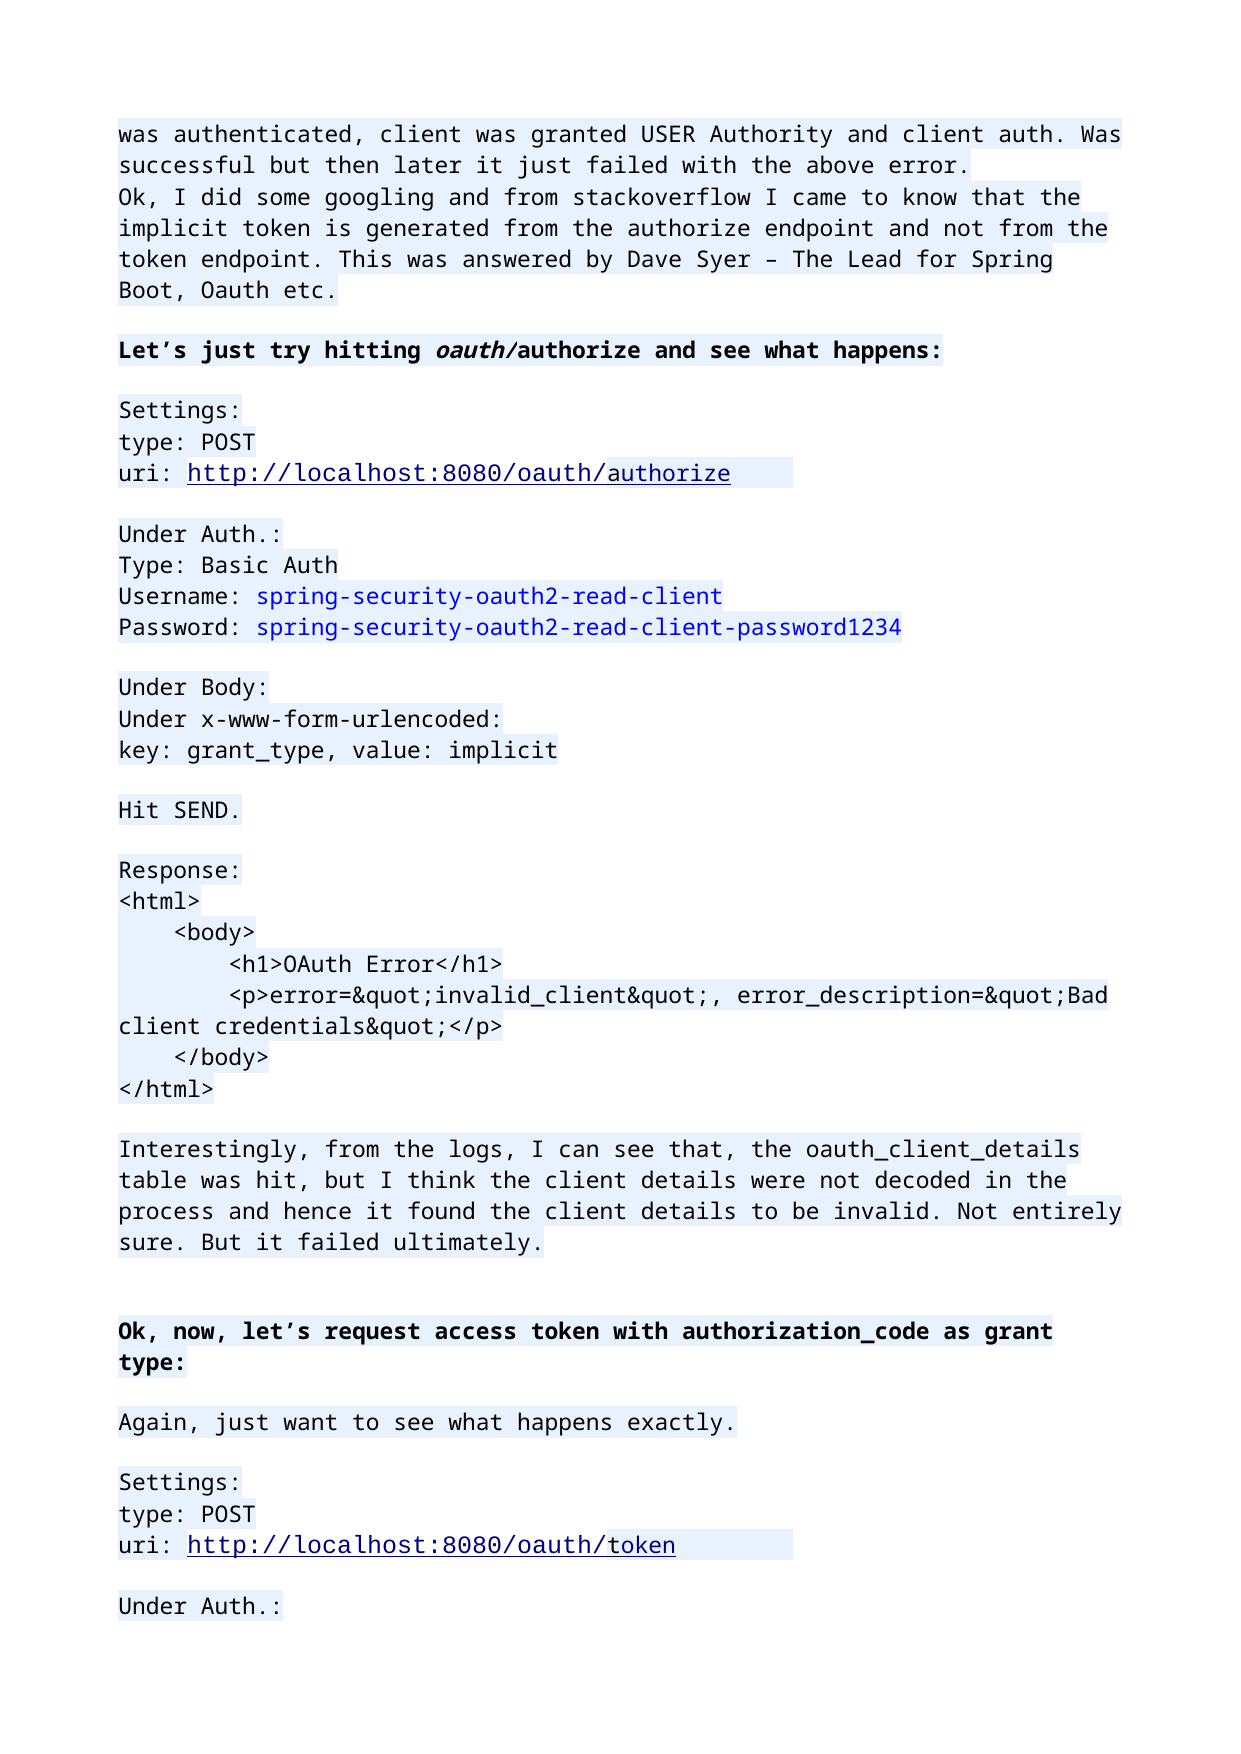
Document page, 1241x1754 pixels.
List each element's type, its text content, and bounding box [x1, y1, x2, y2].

text <p>error=&quot;invalid_client&quot;, error_description=&quot;Bad client credentials&quot;</p> [118, 979, 1122, 1041]
text Username: spring-security-oauth2-read-client [118, 580, 1122, 611]
text Ok, now, let’s request access token with authorization_code as grant type: [118, 1315, 1122, 1378]
text <h1>OAuth Error</h1> [118, 948, 1122, 979]
text Under x-www-form-urlencoded: [118, 703, 1122, 734]
text <html> [118, 885, 1122, 916]
text Hit SEND. [118, 794, 1122, 825]
text was authenticated, client was granted USER Authority and client auth. Was successful but then later it just failed with the above error. [118, 118, 1122, 181]
text Let’s just try hitting oauth/authorize and see what happens: [118, 334, 1122, 366]
text Type: Basic Auth [118, 549, 1122, 580]
text Under Body: [118, 671, 1122, 703]
text Settings: [118, 1466, 1122, 1498]
text type: POST [118, 1498, 1122, 1529]
text type: POST [118, 426, 1122, 457]
text </html> [118, 1073, 1122, 1104]
text Password: spring-security-oauth2-read-client-password1234 [118, 611, 1122, 643]
text </body> [118, 1041, 1122, 1073]
text Response: [118, 854, 1122, 885]
text Again, just want to see what happens exactly. [118, 1406, 1122, 1438]
text uri: http://localhost:8080/oauth/token [118, 1529, 1122, 1561]
text uri: http://localhost:8080/oauth/authorize [118, 457, 1122, 489]
text Ok, I did some googling and from stackoverflow I came to know that the implicit token is generated from the authorize endpoint and not from the token endpoint. This was answered by Dave Syer – The Lead for Spring Boot, Oauth etc. [118, 181, 1122, 306]
text Settings: [118, 394, 1122, 426]
text <body> [118, 916, 1122, 948]
text Under Auth.: [118, 518, 1122, 549]
text Under Auth.: [118, 1589, 1122, 1621]
text key: grant_type, value: implicit [118, 734, 1122, 765]
text Interestingly, from the logs, I can see that, the oauth_client_details table was hit, but I think the client details were not decoded in the process and hence it found the client details to be invalid. Not entirely sure. But it failed ultimately. [118, 1133, 1122, 1258]
